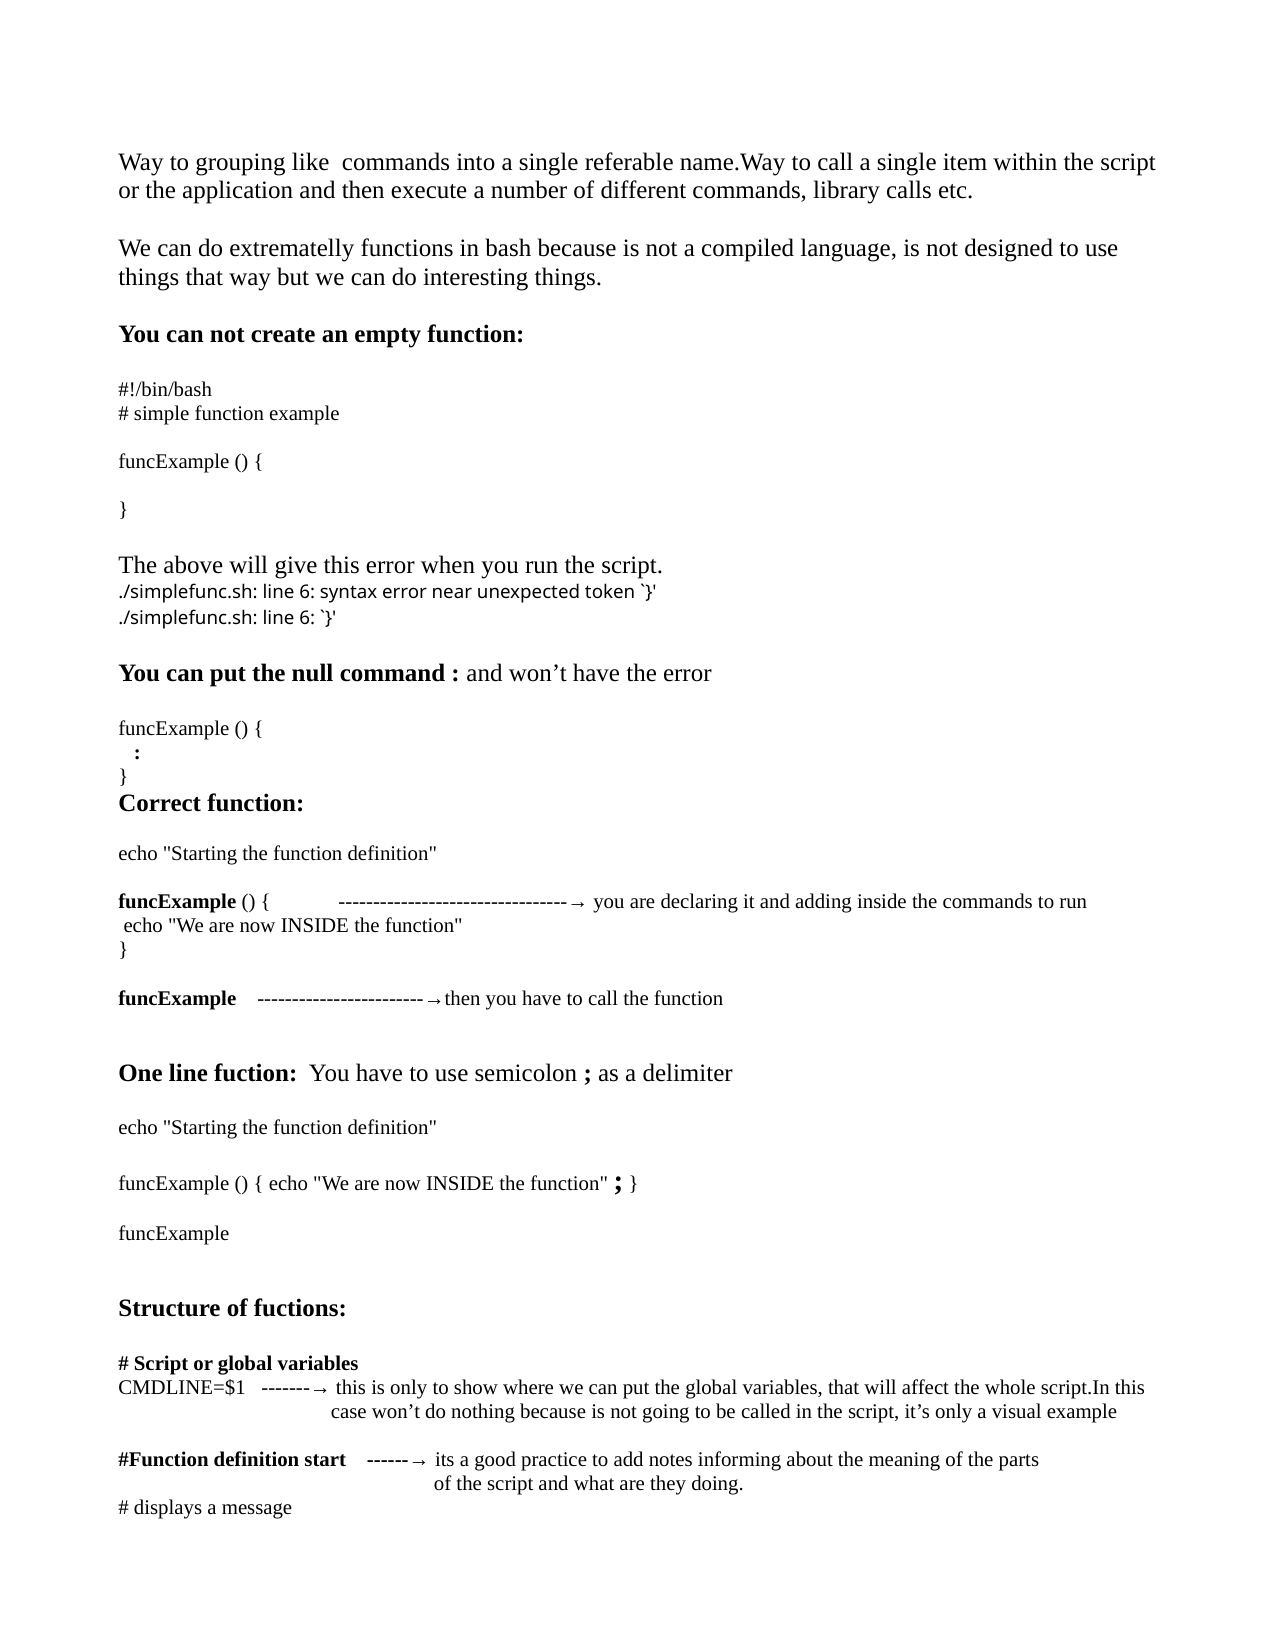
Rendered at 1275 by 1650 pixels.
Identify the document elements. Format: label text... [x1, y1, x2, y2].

text Structure of fuctions: [118, 1293, 1157, 1322]
text ./simplefunc.sh: line 6: syntax error near unexpected token `}' [118, 579, 1157, 604]
text The above will give this error when you run the script. [118, 550, 1157, 579]
text } [118, 497, 1157, 521]
text #Function definition start ------→ its a good practice to add notes informing about the meaning of the parts [118, 1447, 1157, 1471]
text echo "Starting the function definition" [118, 1115, 1157, 1139]
text of the script and what are they doing. [118, 1471, 1157, 1495]
text CMDLINE=$1 -------→ this is only to show where we can put the global variables, that will affect the whole script.In this case won’t do nothing because is not going to be called in the script, it’s only a visual example [118, 1374, 1157, 1423]
text } [118, 764, 1157, 788]
text } [118, 937, 1157, 961]
text We can do extrematelly functions in bash because is not a compiled language, is not designed to use things that way but we can do interesting things. [118, 233, 1157, 291]
text # simple function example [118, 401, 1157, 425]
text echo "Starting the function definition" [118, 841, 1157, 865]
text funcExample () { [118, 716, 1157, 740]
text One line fuction: You have to use semicolon ; as a delimiter [118, 1058, 1157, 1086]
text Way to grouping like commands into a single referable name.Way to call a single item within the script or the application and then execute a number of different commands, library calls etc. [118, 147, 1157, 204]
text # displays a message [118, 1495, 1157, 1519]
text Correct function: [118, 788, 1157, 817]
text funcExample () { ---------------------------------→ you are declaring it and adding inside the commands to run [118, 889, 1157, 913]
text # Script or global variables [118, 1351, 1157, 1374]
text echo "We are now INSIDE the function" [118, 913, 1157, 937]
text funcExample ------------------------→then you have to call the function [118, 985, 1157, 1009]
text funcExample () { echo "We are now INSIDE the function" ; } [118, 1163, 1157, 1197]
text You can put the null command : and won’t have the error [118, 658, 1157, 687]
text You can not create an empty function: [118, 319, 1157, 348]
text #!/bin/bash [118, 377, 1157, 401]
text funcExample [118, 1221, 1157, 1245]
text ./simplefunc.sh: line 6: `}' [118, 604, 1157, 630]
text funcExample () { [118, 449, 1157, 473]
text : [118, 740, 1157, 764]
